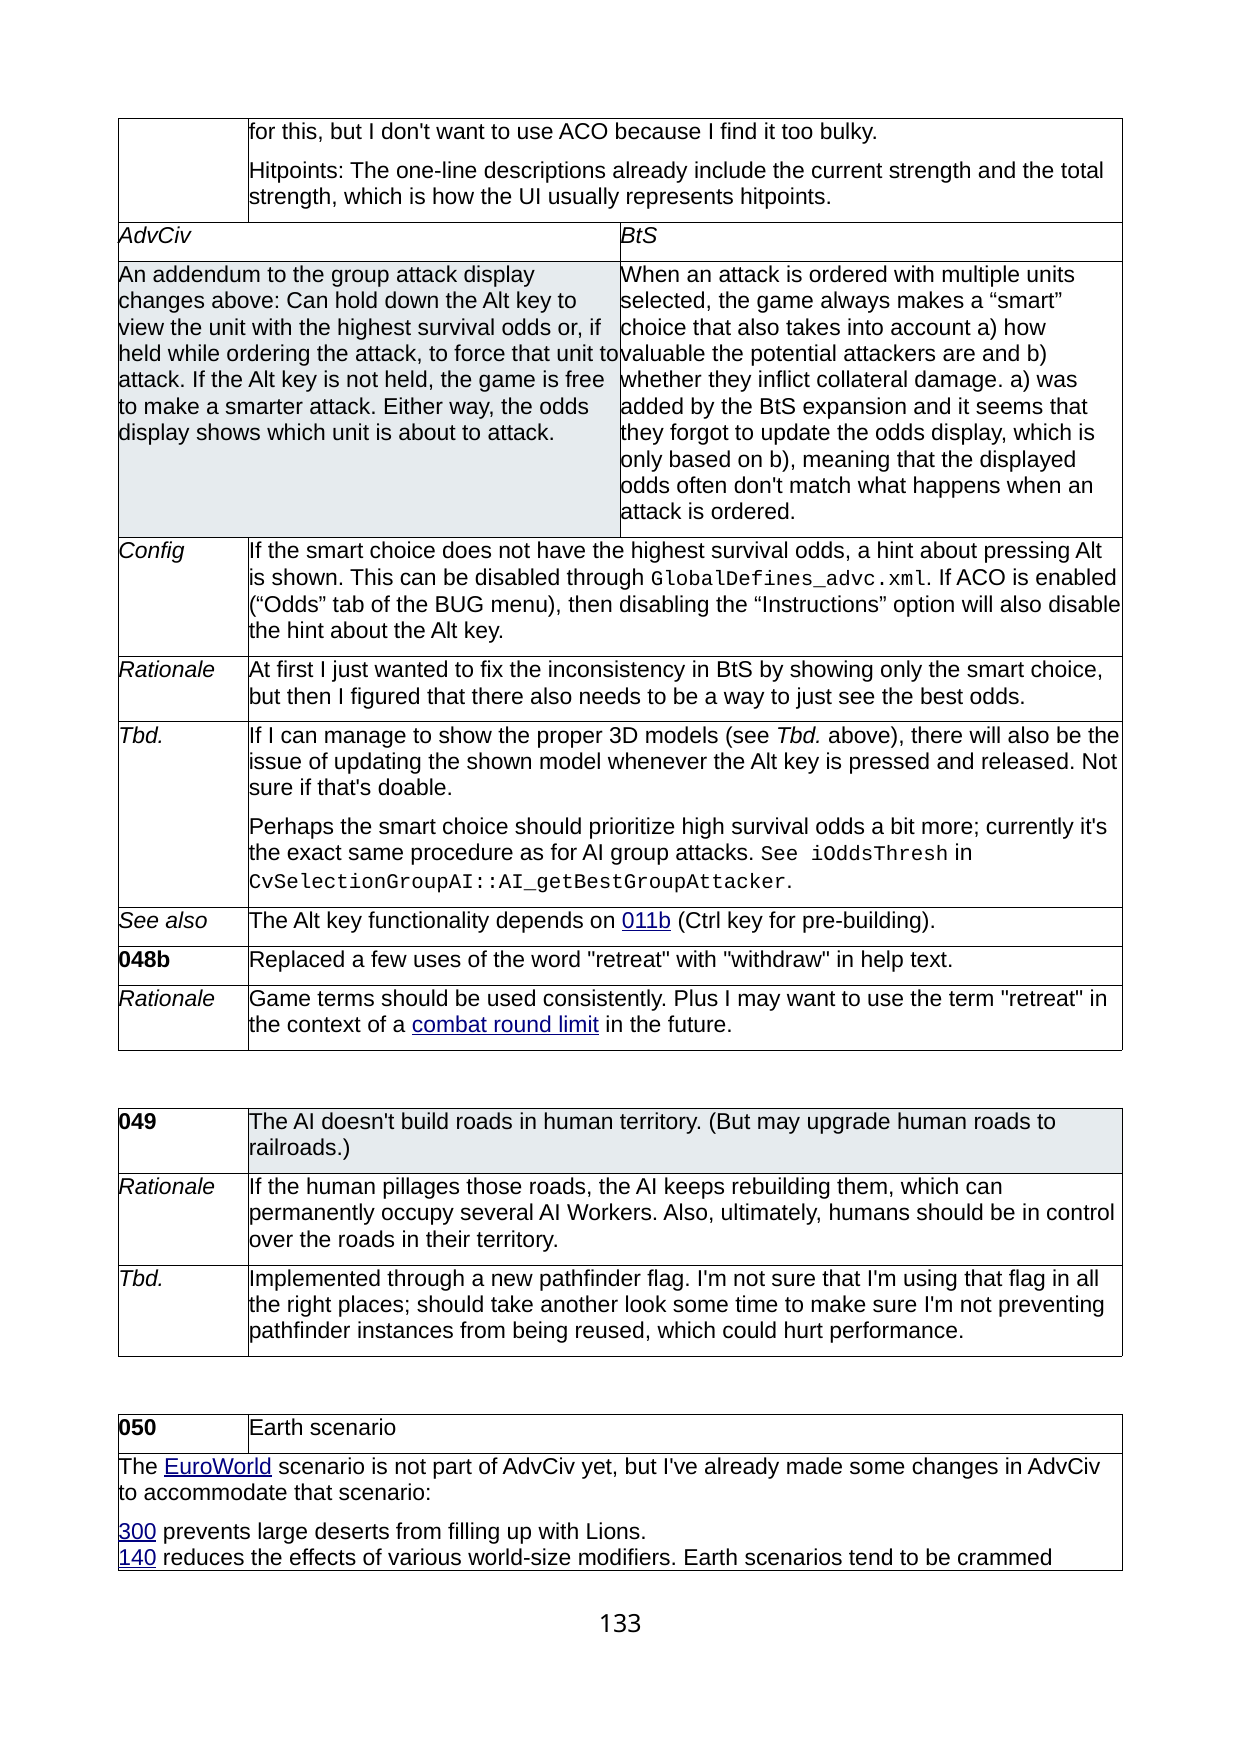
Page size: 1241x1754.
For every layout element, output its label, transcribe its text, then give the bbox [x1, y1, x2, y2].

table_cell Rationale [119, 657, 248, 721]
table_cell When an attack is ordered with multiple units selected, the game always makes a “smart” choice that also takes into account a) how valuable the potential attackers are and b) whether they inflict collateral damage. a) was added by the BtS expansion and it seems that they forgot to update the odds display, which is only based on b), meaning that the displayed odds often don't match what happens when an attack is ordered. [621, 262, 1122, 537]
table_cell 048b [119, 947, 248, 985]
table_cell Game terms should be used consistently. Plus I may want to use the term "retreat" in the context of a combat round limit in the future. [249, 986, 1122, 1050]
table_cell Rationale [119, 986, 248, 1050]
table_cell Replaced a few uses of the word "retreat" with "withdraw" in help text. [249, 947, 1122, 985]
table_header Earth scenario [249, 1415, 1122, 1452]
table_cell The Alt key functionality depends on 011b (Ctrl key for pre-building). [249, 908, 1122, 946]
table_cell The EuroWorld scenario is not part of AdvCiv yet, but I've already made some changes in AdvCiv to accommodate that scenario: 300 prevents large deserts from filling up with Lions. 140 reduces the effects of various world-size modifiers. Earth scenarios tend to be crammed [119, 1454, 1122, 1570]
table_header 049 [119, 1109, 248, 1173]
table_cell Tbd. [119, 1266, 248, 1356]
table_cell If I can manage to show the proper 3D models (see Tbd. above), there will also be the issue of updating the shown model whenever the Alt key is pressed and released. Not sure if that's doable. Perhaps the smart choice should prioritize high survival odds a bit more; currently it's the exact same procedure as for AI group attacks. See iOddsThresh in CvSelectionGroupAI::AI_getBestGroupAttacker. [249, 722, 1122, 907]
table_cell [119, 119, 248, 222]
table_cell Tbd. [119, 722, 248, 907]
table_cell Config [119, 538, 248, 656]
table_cell Rationale [119, 1174, 248, 1264]
table_cell See also [119, 908, 248, 946]
table_header The AI doesn't build roads in human territory. (But may upgrade human roads to railroads.) [249, 1109, 1122, 1173]
table_cell At first I just wanted to fix the inconsistency in BtS by showing only the smart choice, but then I figured that there also needs to be a way to just see the best odds. [249, 657, 1122, 721]
table_cell AdvCiv [119, 223, 620, 261]
table_cell If the smart choice does not have the highest survival odds, a hint about pressing Alt is shown. This can be disabled through GlobalDefines_advc.xml. If ACO is enabled (“Odds” tab of the BUG menu), then disabling the “Instructions” option will also disable the hint about the Alt key. [249, 538, 1122, 656]
table_cell Implemented through a new pathfinder flag. I'm not sure that I'm using that flag in all the right places; should take another look some time to make sure I'm not preventing pathfinder instances from being reused, which could hurt performance. [249, 1266, 1122, 1356]
table_cell for this, but I don't want to use ACO because I find it too bulky. Hitpoints: The one-line descriptions already include the current strength and the total strength, which is how the UI usually represents hitpoints. [249, 119, 1122, 222]
table_cell BtS [621, 223, 1122, 261]
table_cell If the human pillages those roads, the AI keeps rebuilding them, which can permanently occupy several AI Workers. Also, ultimately, humans should be in control over the roads in their territory. [249, 1174, 1122, 1264]
table_cell An addendum to the group attack display changes above: Can hold down the Alt key to view the unit with the highest survival odds or, if held while ordering the attack, to force that unit to attack. If the Alt key is not held, the game is free to make a smarter attack. Either way, the odds display shows which unit is about to attack. [119, 262, 620, 537]
table_header 050 [119, 1415, 248, 1452]
